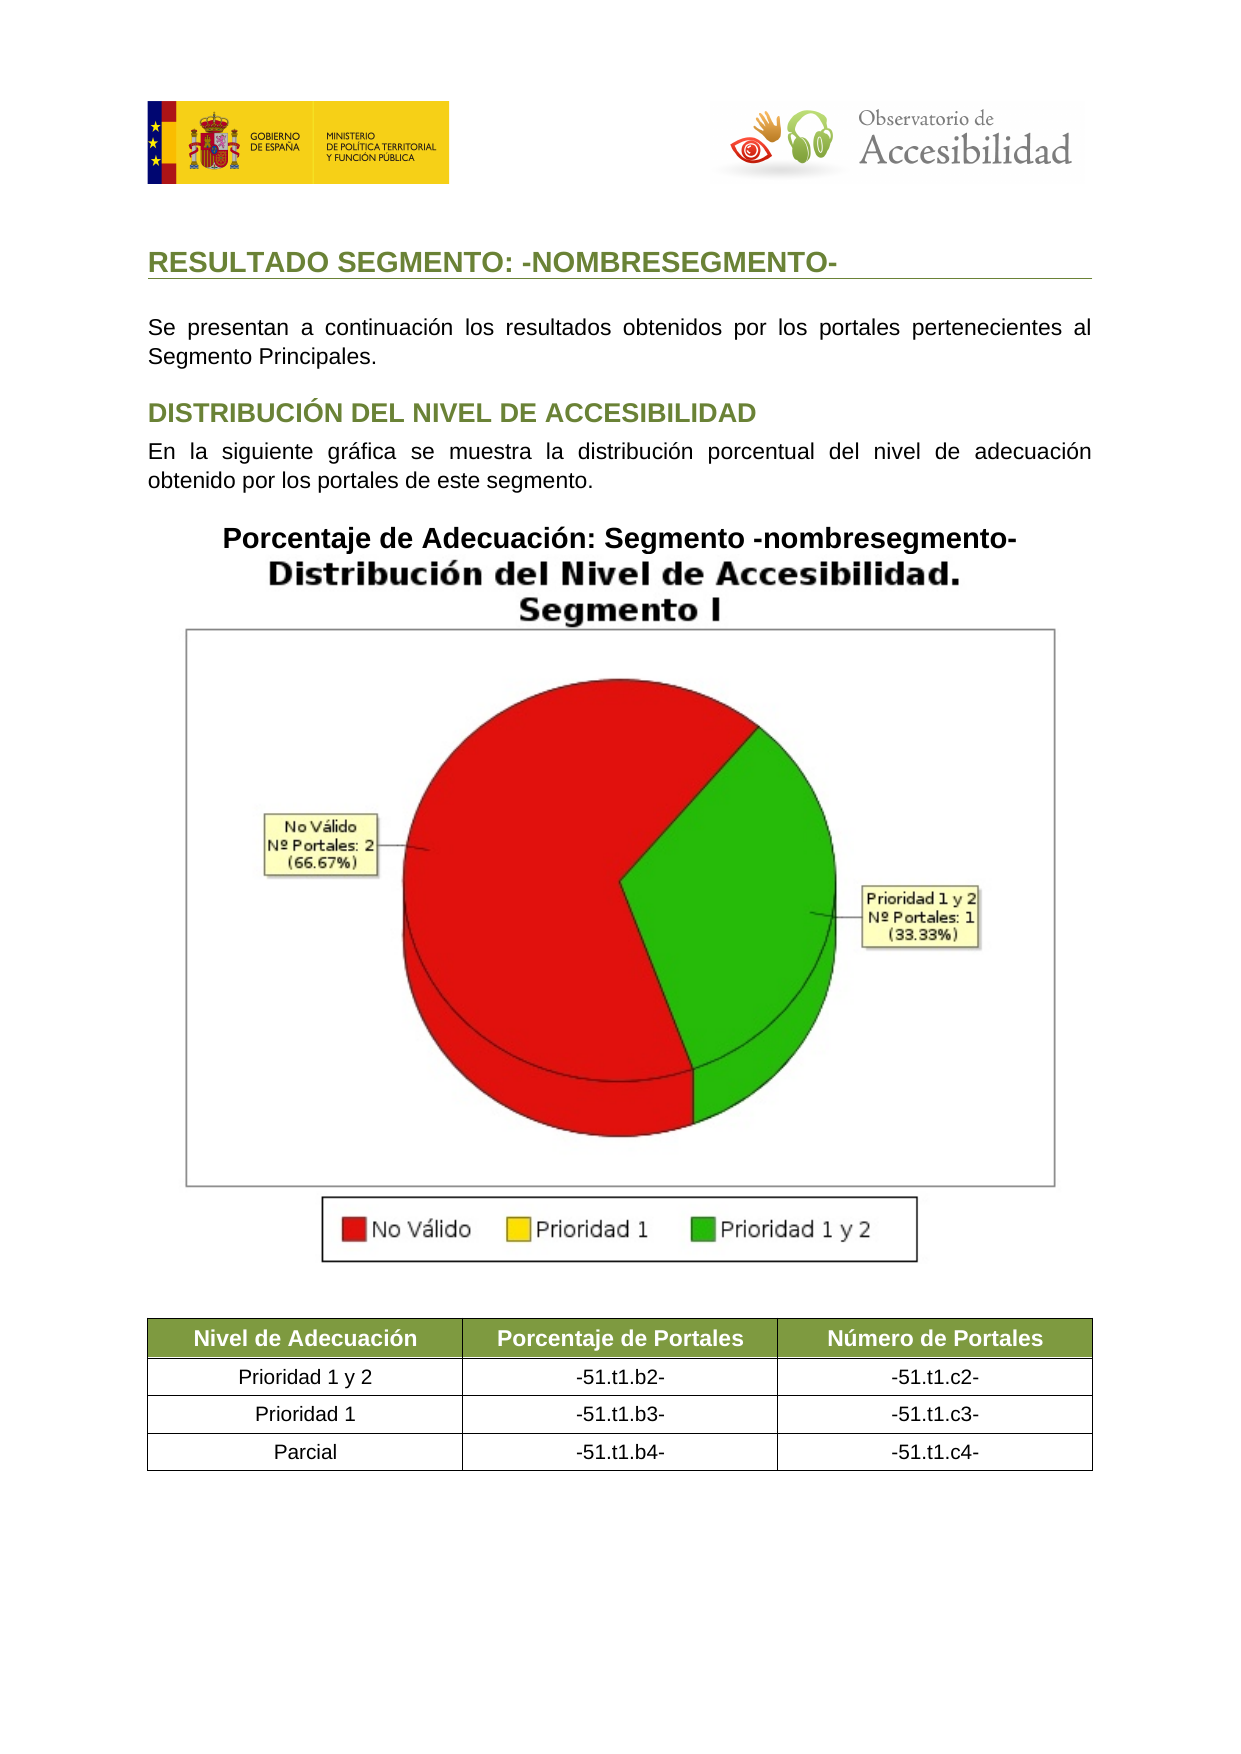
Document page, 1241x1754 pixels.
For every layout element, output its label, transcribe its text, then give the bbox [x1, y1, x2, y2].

table_cell -51.t1.c3- [778, 1396, 1092, 1432]
text Se presentan a continuación los resultados obtenidos por los portales pertenecientes al Segmento Principales. [148, 314, 1092, 369]
table_cell Parcial [148, 1434, 462, 1470]
table_cell -51.t1.c4- [778, 1434, 1092, 1470]
table_header Nivel de Adecuación [148, 1319, 462, 1357]
table_cell Prioridad 1 [148, 1396, 462, 1432]
text En la siguiente gráfica se muestra la distribución porcentual del nivel de adecuación obtenido por los portales de este segmento. [148, 438, 1092, 493]
table_header Porcentaje de Portales [463, 1319, 777, 1357]
picture [147, 101, 450, 184]
picture [710, 101, 1086, 184]
table_cell -51.t1.b3- [463, 1396, 777, 1432]
table_cell Prioridad 1 y 2 [148, 1359, 462, 1395]
table_cell -51.t1.b2- [463, 1359, 777, 1395]
subtitle Distribución del nivel de accesibilidad [148, 397, 1092, 428]
table_cell -51.t1.b4- [463, 1434, 777, 1470]
table_cell -51.t1.c2- [778, 1359, 1092, 1395]
picture [178, 554, 1062, 1264]
text Porcentaje de Adecuación: Segmento -nombresegmento- [148, 521, 1092, 554]
table_header Número de Portales [778, 1319, 1092, 1357]
subtitle Resultado Segmento: -nombresegmento- [148, 245, 1092, 278]
